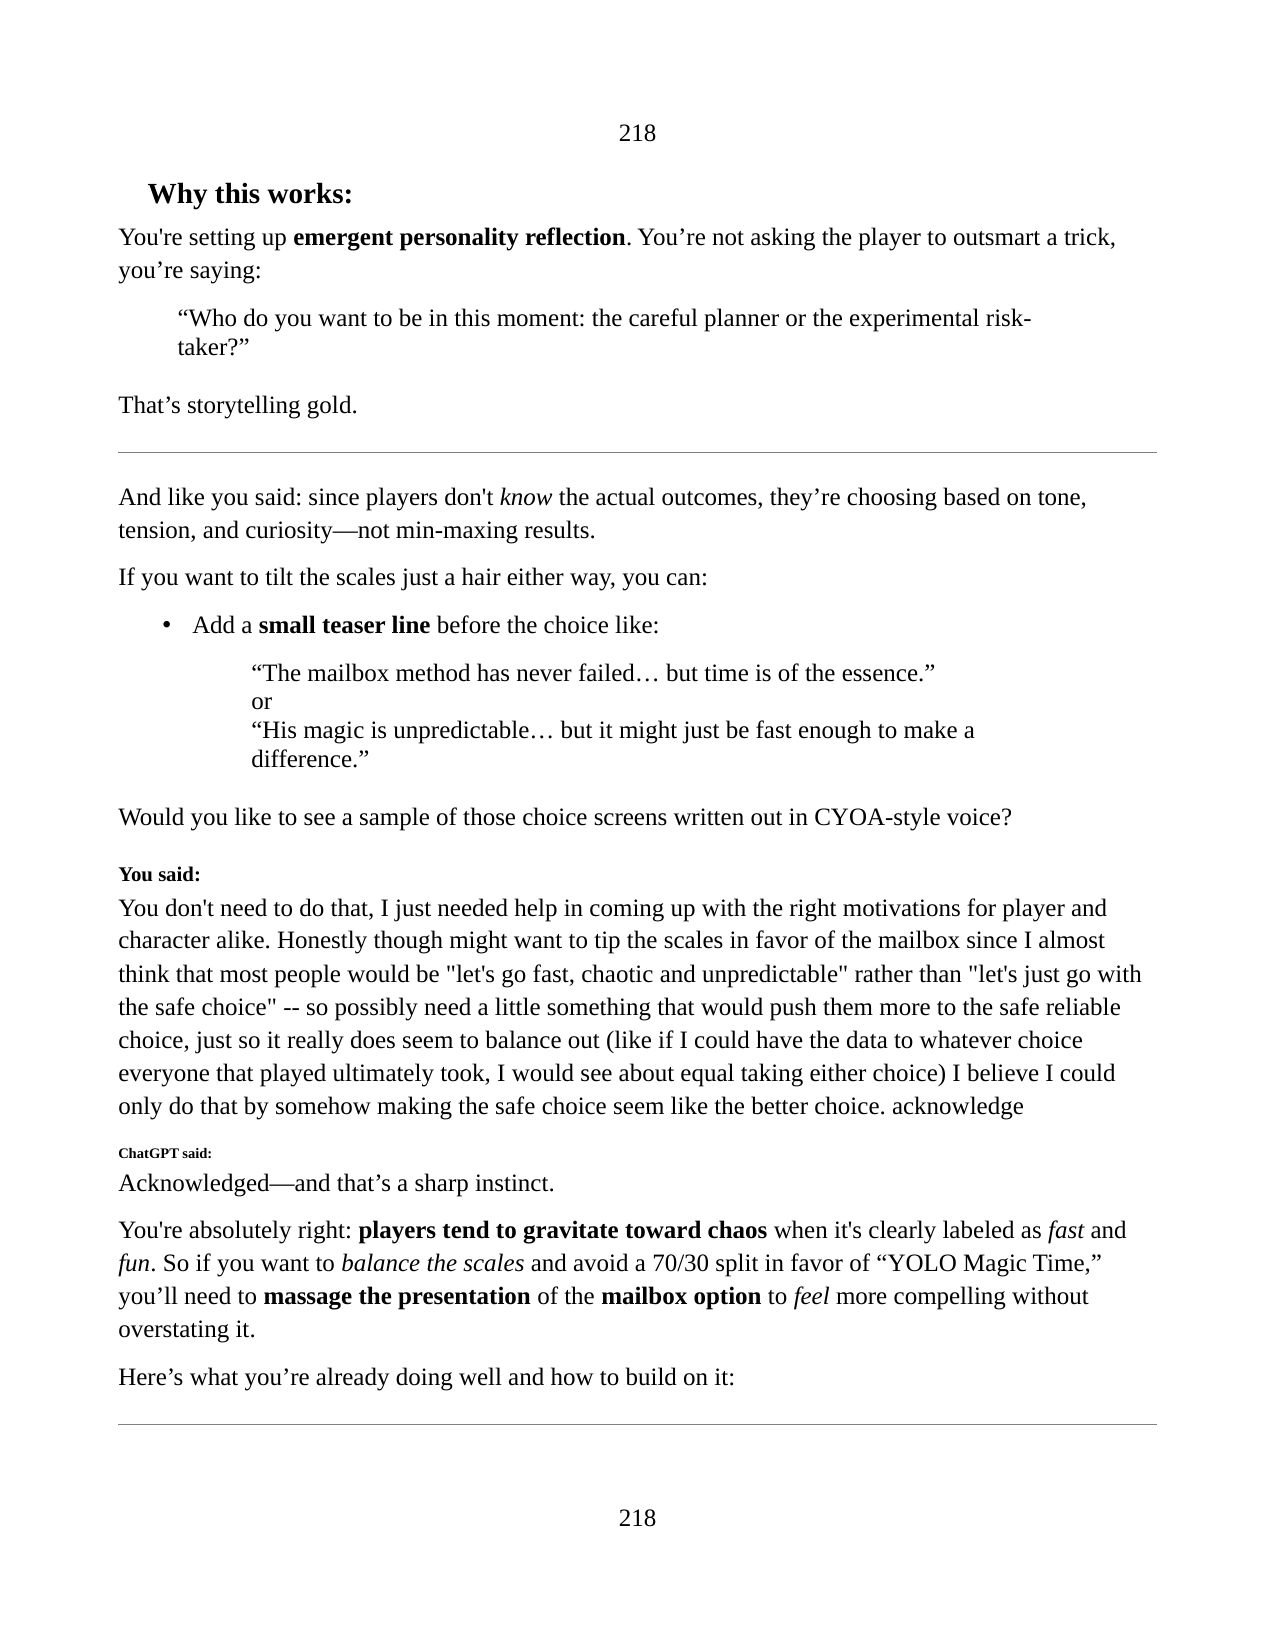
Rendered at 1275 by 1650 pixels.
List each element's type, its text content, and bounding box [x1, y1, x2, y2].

subtitle 🧠 Why this works: [118, 176, 1157, 210]
list Add a small teaser line before the choice like: [162, 610, 1157, 639]
text Would you like to see a sample of those choice screens written out in CYOA-style voice? [118, 802, 1157, 831]
list “The mailbox method has never failed… but time is of the essence.” or “His magic is unpredictable… but it might just be fast enough to make a difference.” [222, 658, 1098, 773]
subtitle ChatGPT said: [118, 1144, 1157, 1161]
text You don't need to do that, I just needed help in coming up with the right motivations for player and character alike. Honestly though might want to tip the scales in favor of the mailbox since I almost think that most people would be "let's go fast, chaotic and unpredictable" rather than "let's just go with the safe choice" -- so possibly need a little something that would push them more to the safe reliable choice, just so it really does seem to balance out (like if I could have the data to whatever choice everyone that played ultimately took, I would see about equal taking either choice) I believe I could only do that by somehow making the safe choice seem like the better choice. acknowledge [118, 893, 1157, 1119]
text You're absolutely right: players tend to gravitate toward chaos when it's clearly labeled as fast and fun. So if you want to balance the scales and avoid a 70/30 split in favor of “YOLO Magic Time,” you’ll need to massage the presentation of the mailbox option to feel more compelling without overstating it. [118, 1215, 1157, 1343]
subtitle You said: [118, 862, 1157, 886]
text If you want to tilt the scales just a hair either way, you can: [118, 562, 1157, 591]
text And like you said: since players don't know the actual outcomes, they’re choosing based on tone, tension, and curiosity—not min-maxing results. [118, 482, 1157, 544]
text Acknowledged—and that’s a sharp instinct. 🎯 [118, 1168, 1157, 1196]
text You're setting up emergent personality reflection. You’re not asking the player to outsmart a trick, you’re saying: [118, 222, 1157, 284]
text That’s storytelling gold. [118, 390, 1157, 419]
text “Who do you want to be in this moment: the careful planner or the experimental risk-taker?” [177, 303, 1098, 361]
text Here’s what you’re already doing well and how to build on it: [118, 1362, 1157, 1391]
